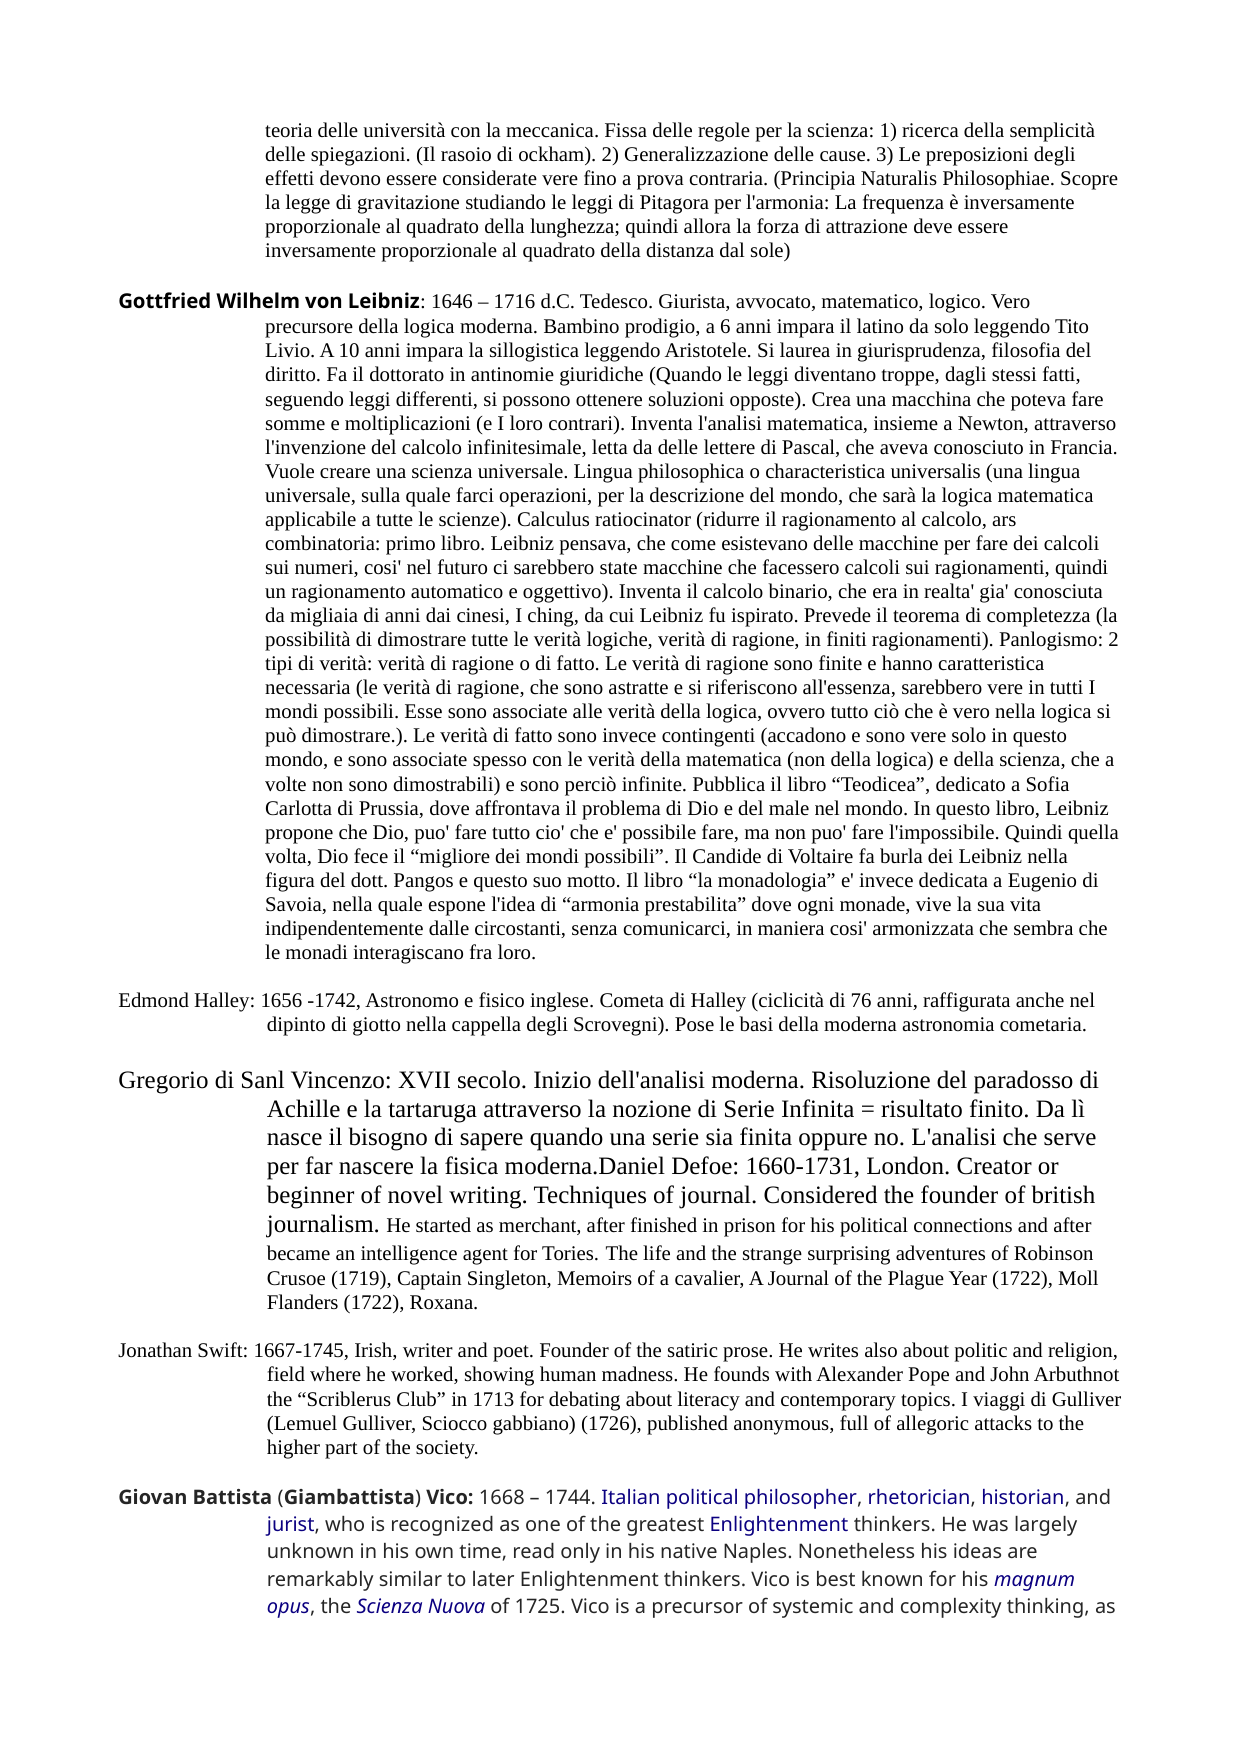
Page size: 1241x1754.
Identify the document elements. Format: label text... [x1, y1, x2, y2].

text Jonathan Swift: 1667-1745, Irish, writer and poet. Founder of the satiric prose. He writes also about politic and religion, field where he worked, showing human madness. He founds with Alexander Pope and John Arbuthnot the “Scriblerus Club” in 1713 for debating about literacy and contemporary topics. I viaggi di Gulliver (Lemuel Gulliver, Sciocco gabbiano) (1726), published anonymous, full of allegoric attacks to the higher part of the society. [118, 1338, 1122, 1459]
text Gottfried Wilhelm von Leibniz: 1646 – 1716 d.C. Tedesco. Giurista, avvocato, matematico, logico. Vero precursore della logica moderna. Bambino prodigio, a 6 anni impara il latino da solo leggendo Tito Livio. A 10 anni impara la sillogistica leggendo Aristotele. Si laurea in giurisprudenza, filosofia del diritto. Fa il dottorato in antinomie giuridiche (Quando le leggi diventano troppe, dagli stessi fatti, seguendo leggi differenti, si possono ottenere soluzioni opposte). Crea una macchina che poteva fare somme e moltiplicazioni (e I loro contrari). Inventa l'analisi matematica, insieme a Newton, attraverso l'invenzione del calcolo infinitesimale, letta da delle lettere di Pascal, che aveva conosciuto in Francia. Vuole creare una scienza universale. Lingua philosophica o characteristica universalis (una lingua universale, sulla quale farci operazioni, per la descrizione del mondo, che sarà la logica matematica applicabile a tutte le scienze). Calculus ratiocinator (ridurre il ragionamento al calcolo, ars combinatoria: primo libro. Leibniz pensava, che come esistevano delle macchine per fare dei calcoli sui numeri, cosi' nel futuro ci sarebbero state macchine che facessero calcoli sui ragionamenti, quindi un ragionamento automatico e oggettivo). Inventa il calcolo binario, che era in realta' gia' conosciuta da migliaia di anni dai cinesi, I ching, da cui Leibniz fu ispirato. Prevede il teorema di completezza (la possibilità di dimostrare tutte le verità logiche, verità di ragione, in finiti ragionamenti). Panlogismo: 2 tipi di verità: verità di ragione o di fatto. Le verità di ragione sono finite e hanno caratteristica necessaria (le verità di ragione, che sono astratte e si riferiscono all'essenza, sarebbero vere in tutti I mondi possibili. Esse sono associate alle verità della logica, ovvero tutto ciò che è vero nella logica si può dimostrare.). Le verità di fatto sono invece contingenti (accadono e sono vere solo in questo mondo, e sono associate spesso con le verità della matematica (non della logica) e della scienza, che a volte non sono dimostrabili) e sono perciò infinite. Pubblica il libro “Teodicea”, dedicato a Sofia Carlotta di Prussia, dove affrontava il problema di Dio e del male nel mondo. In questo libro, Leibniz propone che Dio, puo' fare tutto cio' che e' possibile fare, ma non puo' fare l'impossibile. Quindi quella volta, Dio fece il “migliore dei mondi possibili”. Il Candide di Voltaire fa burla dei Leibniz nella figura del dott. Pangos e questo suo motto. Il libro “la monadologia” e' invece dedicata a Eugenio di Savoia, nella quale espone l'idea di “armonia prestabilita” dove ogni monade, vive la sua vita indipendentemente dalle circostanti, senza comunicarci, in maniera cosi' armonizzata che sembra che le monadi interagiscano fra loro. [118, 287, 1122, 964]
text Gregorio di Sanl Vincenzo: XVII secolo. Inizio dell'analisi moderna. Risoluzione del paradosso di Achille e la tartaruga attraverso la nozione di Serie Infinita = risultato finito. Da lì nasce il bisogno di sapere quando una serie sia finita oppure no. L'analisi che serve per far nascere la fisica moderna.Daniel Defoe: 1660-1731, London. Creator or beginner of novel writing. Techniques of journal. Considered the founder of british journalism. He started as merchant, after finished in prison for his political connections and after became an intelligence agent for Tories. The life and the strange surprising adventures of Robinson Crusoe (1719), Captain Singleton, Memoirs of a cavalier, A Journal of the Plague Year (1722), Moll Flanders (1722), Roxana. [118, 1065, 1122, 1314]
text Edmond Halley: 1656 -1742, Astronomo e fisico inglese. Cometa di Halley (ciclicità di 76 anni, raffigurata anche nel dipinto di giotto nella cappella degli Scrovegni). Pose le basi della moderna astronomia cometaria. [118, 988, 1122, 1036]
text teoria delle università con la meccanica. Fissa delle regole per la scienza: 1) ricerca della semplicità delle spiegazioni. (Il rasoio di ockham). 2) Generalizzazione delle cause. 3) Le preposizioni degli effetti devono essere considerate vere fino a prova contraria. (Principia Naturalis Philosophiae. Scopre la legge di gravitazione studiando le leggi di Pitagora per l'armonia: La frequenza è inversamente proporzionale al quadrato della lunghezza; quindi allora la forza di attrazione deve essere inversamente proporzionale al quadrato della distanza dal sole) [118, 118, 1122, 262]
text Giovan Battista (Giambattista) Vico: 1668 – 1744. Italian political philosopher, rhetorician, historian, and jurist, who is recognized as one of the greatest Enlightenment thinkers. He was largely unknown in his own time, read only in his native Naples. Nonetheless his ideas are remarkably similar to later Enlightenment thinkers. Vico is best known for his magnum opus, the Scienza Nuova of 1725. Vico is a precursor of systemic and complexity thinking, as [118, 1483, 1122, 1619]
